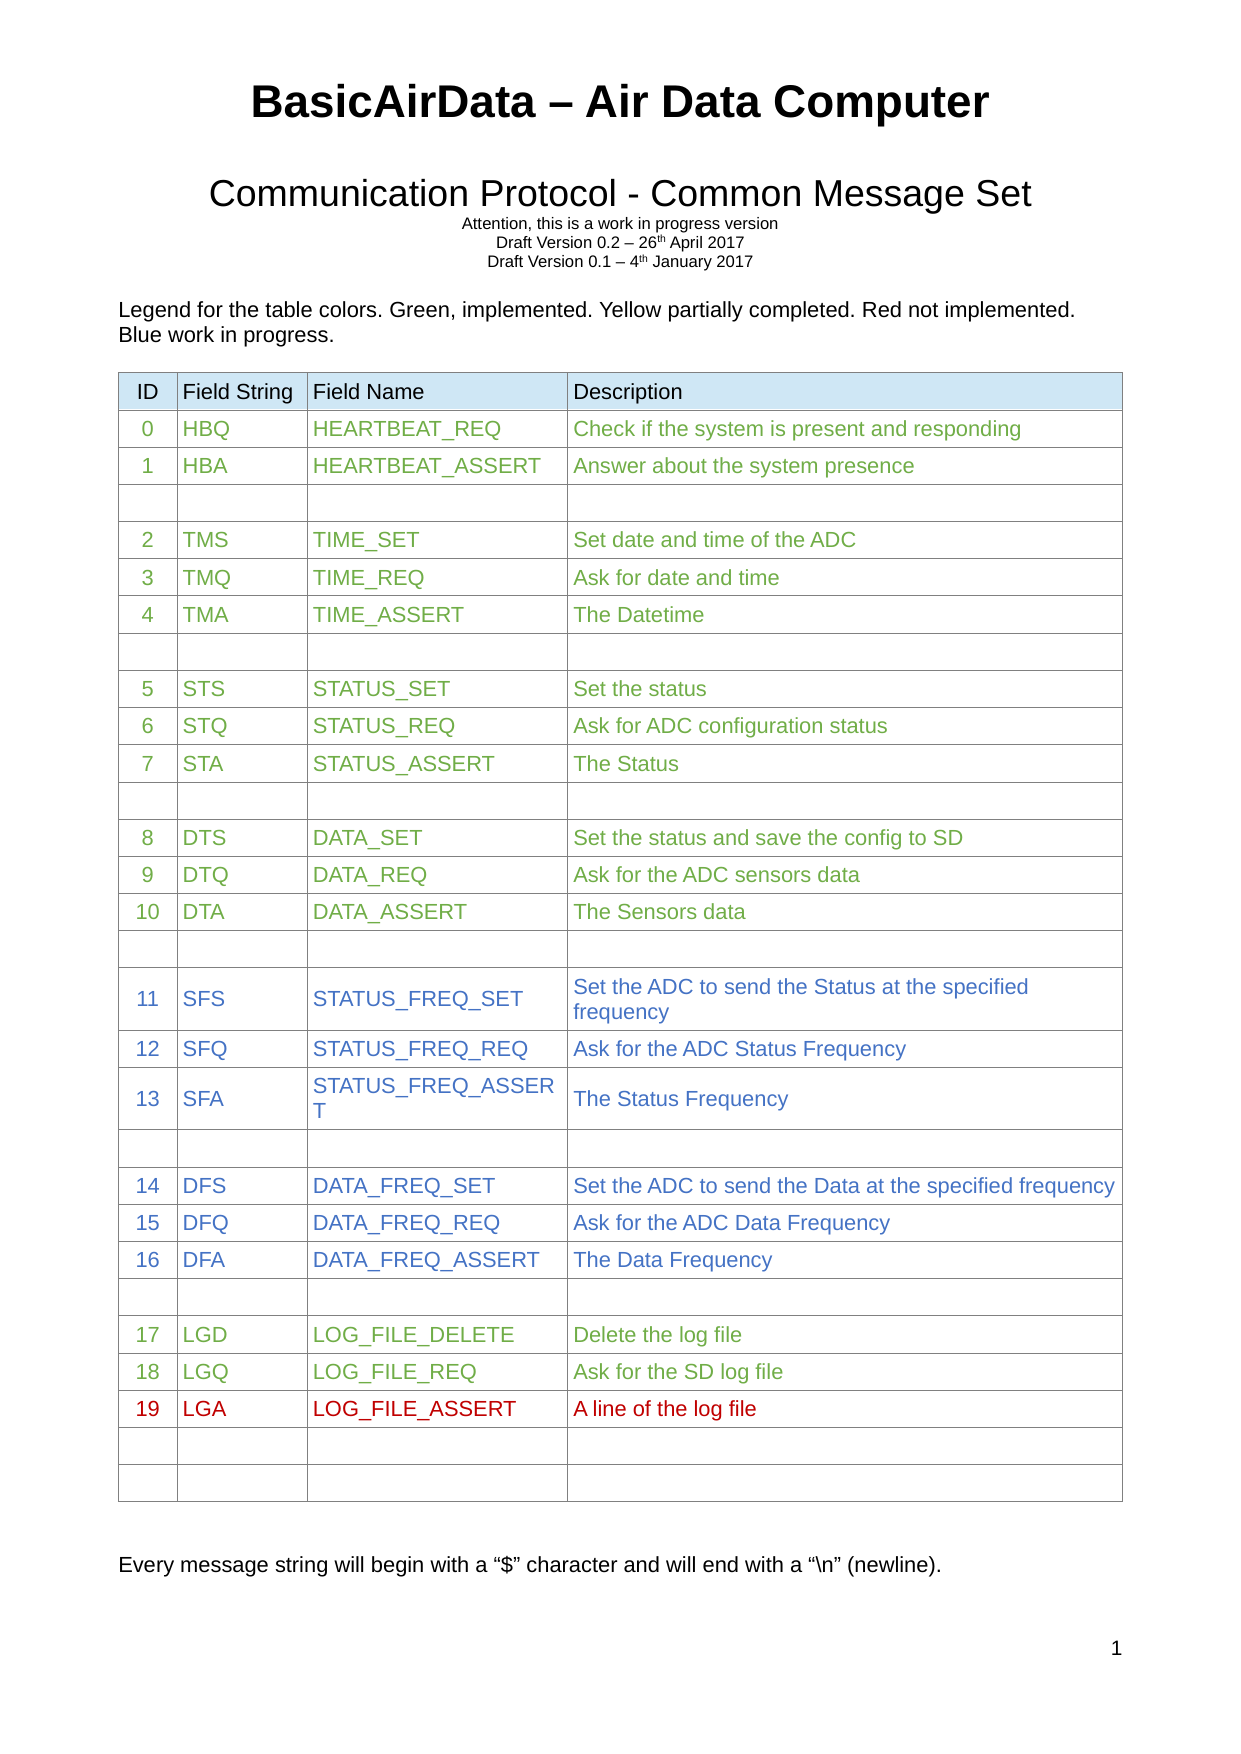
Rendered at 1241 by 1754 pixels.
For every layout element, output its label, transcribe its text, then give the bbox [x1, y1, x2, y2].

table_cell STATUS_SET [308, 671, 567, 707]
table_cell [178, 931, 307, 967]
table_cell [308, 783, 567, 818]
table_cell 17 [119, 1316, 177, 1352]
table_header Description [568, 373, 1122, 409]
table_cell 18 [119, 1354, 177, 1389]
table_cell STATUS_REQ [308, 708, 567, 744]
table_cell [119, 1428, 177, 1464]
table_cell The Datetime [568, 596, 1122, 633]
text Communication Protocol - Common Message Set [118, 171, 1122, 214]
table_cell LGQ [178, 1354, 307, 1389]
table_cell STA [178, 745, 307, 781]
table_cell 3 [119, 559, 177, 595]
table_cell LOG_FILE_REQ [308, 1354, 567, 1389]
table_cell [568, 783, 1122, 818]
table_cell HBQ [178, 411, 307, 447]
table_cell [178, 1279, 307, 1315]
table_cell TIME_ASSERT [308, 596, 567, 633]
table_cell [308, 1428, 567, 1464]
table_cell [178, 783, 307, 818]
table_cell 14 [119, 1168, 177, 1204]
text Attention, this is a work in progress version [118, 214, 1122, 233]
table_cell [568, 634, 1122, 670]
table_cell [568, 485, 1122, 521]
table_cell Ask for the ADC Status Frequency [568, 1031, 1122, 1067]
text Every message string will begin with a “$” character and will end with a “\n” (newline). [118, 1552, 1122, 1577]
table_cell LGA [178, 1391, 307, 1427]
table_cell TMS [178, 522, 307, 558]
table_cell Set the status and save the config to SD [568, 820, 1122, 856]
table_cell Delete the log file [568, 1316, 1122, 1352]
table_cell TIME_REQ [308, 559, 567, 595]
table_cell [568, 931, 1122, 967]
table_cell DATA_FREQ_REQ [308, 1205, 567, 1241]
table_cell Set date and time of the ADC [568, 522, 1122, 558]
table_cell Check if the system is present and responding [568, 411, 1122, 447]
table_cell LOG_FILE_DELETE [308, 1316, 567, 1352]
table_cell 15 [119, 1205, 177, 1241]
table_header Field String [178, 373, 307, 409]
table_cell Ask for the SD log file [568, 1354, 1122, 1389]
table_cell LOG_FILE_ASSERT [308, 1391, 567, 1427]
table_cell DTQ [178, 857, 307, 893]
table_cell TIME_SET [308, 522, 567, 558]
table_cell 19 [119, 1391, 177, 1427]
table_cell DATA_ASSERT [308, 894, 567, 930]
table_cell DFQ [178, 1205, 307, 1241]
table_cell 16 [119, 1242, 177, 1278]
table_cell DFS [178, 1168, 307, 1204]
table_cell 2 [119, 522, 177, 558]
table_cell TMQ [178, 559, 307, 595]
table_cell 7 [119, 745, 177, 781]
table_cell 9 [119, 857, 177, 893]
table_cell Ask for the ADC sensors data [568, 857, 1122, 893]
table_cell [308, 1130, 567, 1166]
table_cell [568, 1465, 1122, 1501]
table_cell HEARTBEAT_ASSERT [308, 448, 567, 484]
table_cell Ask for the ADC Data Frequency [568, 1205, 1122, 1241]
table_cell [119, 634, 177, 670]
table_cell The Data Frequency [568, 1242, 1122, 1278]
table_cell HBA [178, 448, 307, 484]
table_cell DATA_FREQ_ASSERT [308, 1242, 567, 1278]
table_cell Ask for ADC configuration status [568, 708, 1122, 744]
table_cell [119, 485, 177, 521]
table_cell [568, 1130, 1122, 1166]
table_cell DATA_SET [308, 820, 567, 856]
table_cell The Sensors data [568, 894, 1122, 930]
table_cell [178, 634, 307, 670]
table_cell STATUS_FREQ_SET [308, 968, 567, 1030]
table_cell Set the ADC to send the Status at the specified frequency [568, 968, 1122, 1030]
table_cell [119, 1279, 177, 1315]
text Draft Version 0.2 – 26th April 2017 [118, 233, 1122, 252]
table_cell Set the status [568, 671, 1122, 707]
table_cell TMA [178, 596, 307, 633]
table_cell [178, 1130, 307, 1166]
table_cell HEARTBEAT_REQ [308, 411, 567, 447]
table_cell STATUS_ASSERT [308, 745, 567, 781]
table_cell [308, 485, 567, 521]
table_cell Answer about the system presence [568, 448, 1122, 484]
table_cell [308, 931, 567, 967]
table_cell 8 [119, 820, 177, 856]
table_cell STQ [178, 708, 307, 744]
table_cell Set the ADC to send the Data at the specified frequency [568, 1168, 1122, 1204]
table_cell STS [178, 671, 307, 707]
table_cell A line of the log file [568, 1391, 1122, 1427]
table_cell [568, 1428, 1122, 1464]
table_cell 4 [119, 596, 177, 633]
table_cell 10 [119, 894, 177, 930]
table_cell [119, 1465, 177, 1501]
table_cell 6 [119, 708, 177, 744]
table_cell 1 [119, 448, 177, 484]
table_cell DFA [178, 1242, 307, 1278]
table_cell SFS [178, 968, 307, 1030]
table_cell DTA [178, 894, 307, 930]
table_cell [308, 1465, 567, 1501]
table_cell STATUS_FREQ_ASSERT [308, 1068, 567, 1129]
table_header ID [119, 373, 177, 409]
table_header Field Name [308, 373, 567, 409]
table_cell DTS [178, 820, 307, 856]
table_cell [178, 1428, 307, 1464]
table_cell [308, 1279, 567, 1315]
table_cell LGD [178, 1316, 307, 1352]
table_cell 11 [119, 968, 177, 1030]
table_cell DATA_FREQ_SET [308, 1168, 567, 1204]
table_cell 0 [119, 411, 177, 447]
table_cell [119, 1130, 177, 1166]
table_cell SFA [178, 1068, 307, 1129]
table_cell DATA_REQ [308, 857, 567, 893]
text Draft Version 0.1 – 4th January 2017 [118, 252, 1122, 271]
table_cell [119, 783, 177, 818]
table_cell 13 [119, 1068, 177, 1129]
table_cell 5 [119, 671, 177, 707]
text BasicAirData – Air Data Computer [118, 75, 1122, 128]
text Legend for the table colors. Green, implemented. Yellow partially completed. Red not implemented. Blue work in progress. [118, 297, 1122, 347]
table_cell Ask for date and time [568, 559, 1122, 595]
table_cell [119, 931, 177, 967]
table_cell The Status [568, 745, 1122, 781]
table_cell [308, 634, 567, 670]
table_cell [178, 1465, 307, 1501]
table_cell STATUS_FREQ_REQ [308, 1031, 567, 1067]
table_cell The Status Frequency [568, 1068, 1122, 1129]
table_cell 12 [119, 1031, 177, 1067]
table_cell [178, 485, 307, 521]
table_cell SFQ [178, 1031, 307, 1067]
table_cell [568, 1279, 1122, 1315]
